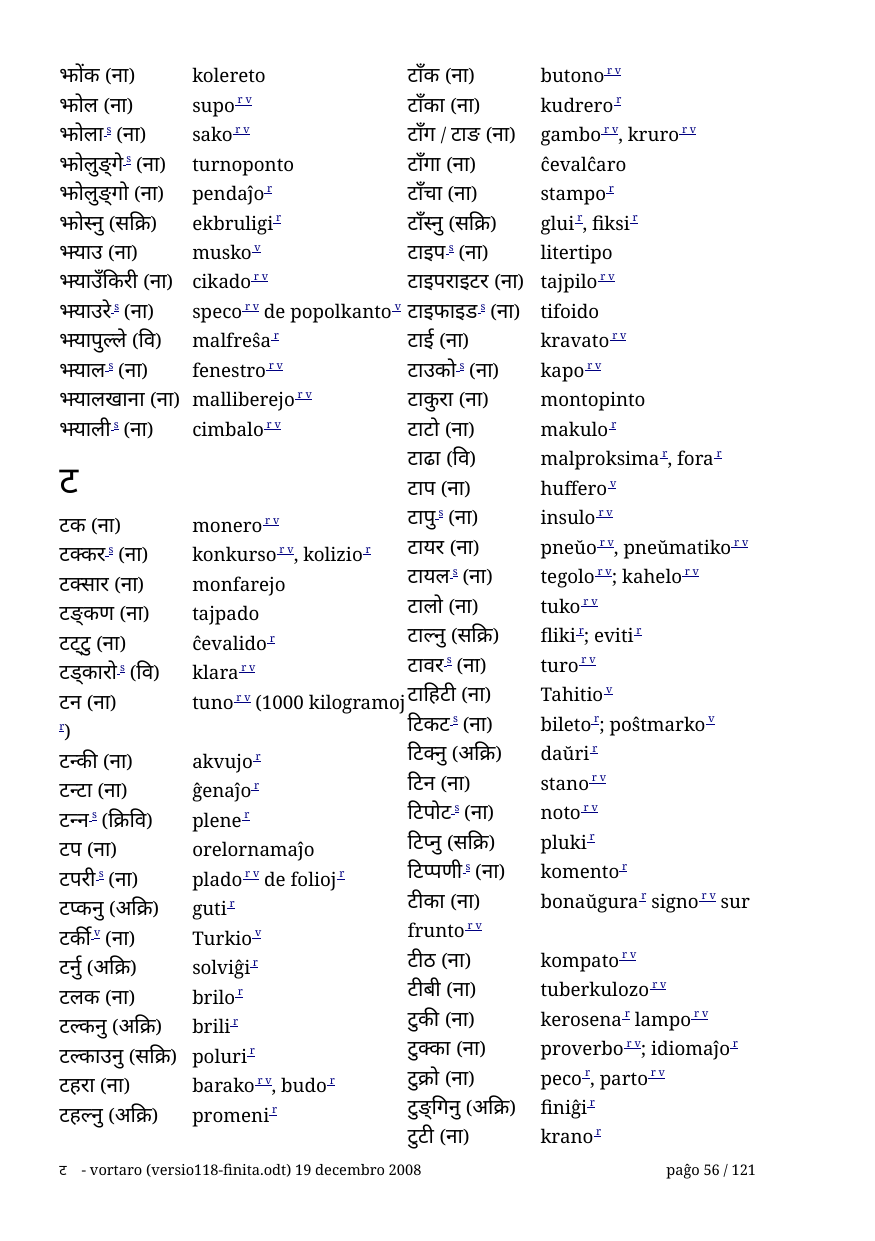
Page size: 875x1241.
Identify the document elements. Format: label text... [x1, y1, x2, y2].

text टावर s (ना) turo r v [407, 649, 756, 678]
text टिप्नु (सक्रि) pluki r [407, 826, 756, 855]
text टाल्नु (सक्रि) fliki r; eviti r [407, 619, 756, 649]
text झ्याउँकिरी (ना) cikado r v [59, 265, 407, 295]
text टन्की (ना) akvujo r [59, 745, 407, 774]
text टाँचा (ना) stampo r [407, 177, 756, 206]
text झोलुङ्गे s (ना) turnoponto [59, 147, 407, 177]
text टुटी (ना) krano r [407, 1120, 756, 1150]
text टर्की v (ना) Turkio v [59, 922, 407, 951]
text टट्टु (ना) ĉevalido r [59, 627, 407, 656]
text टाँगा (ना) ĉevalĉaro [407, 147, 756, 177]
text टीबी (ना) tuberkulozo r v [407, 973, 756, 1002]
text टुकी (ना) kerosena r lampo r v [407, 1002, 756, 1032]
text झ्याउ (ना) musko v [59, 236, 407, 265]
text टड्कारो s (वि) klara r v [59, 656, 407, 686]
text टक्सार (ना) monfarejo [59, 568, 407, 597]
text टायल s (ना) tegolo r v; kahelo r v [407, 560, 756, 590]
text टुक्रो (ना) peco r, parto r v [407, 1061, 756, 1091]
text टङ्कण (ना) tajpado [59, 597, 407, 627]
text टुक्का (ना) proverbo r v; idiomaĵo r [407, 1032, 756, 1061]
text टुङ्गिनु (अक्रि) finiĝi r [407, 1091, 756, 1120]
text टिपोट s (ना) noto r v [407, 796, 756, 826]
text टीका (ना) bonaŭgura r signo r v sur frunto r v [407, 884, 756, 943]
text टन्टा (ना) ĝenaĵo r [59, 774, 407, 804]
text टाँका (ना) kudrero r [407, 88, 756, 118]
text टक्कर s (ना) konkurso r v, kolizio r [59, 538, 407, 568]
text टाकुरा (ना) montopinto [407, 383, 756, 413]
text टहरा (ना) barako r v, budo r [59, 1069, 407, 1098]
text टाइप s (ना) litertipo [407, 236, 756, 265]
text टन्न s (क्रिवि) plene r [59, 804, 407, 833]
text टाप (ना) huffero v [407, 472, 756, 501]
text झ्यालखाना (ना) malliberejo r v [59, 383, 407, 413]
text टल्कनु (अक्रि) brili r [59, 1010, 407, 1039]
text टापु s (ना) insulo r v [407, 501, 756, 531]
text टाउको s (ना) kapo r v [407, 354, 756, 383]
text टलक (ना) brilo r [59, 981, 407, 1010]
text झोल (ना) supo r v [59, 88, 407, 118]
text टीठ (ना) kompato r v [407, 943, 756, 973]
text टपरी s (ना) plado r v de folioj r [59, 863, 407, 892]
text झोस्नु (सक्रि) ekbruligi r [59, 206, 407, 236]
text झोला s (ना) sako r v [59, 118, 407, 147]
text टन (ना) tuno r v (1000 kilogramoj r) [59, 686, 407, 745]
text झ्याली s (ना) cimbalo r v [59, 413, 407, 442]
text टाइफाइड s (ना) tifoido [407, 295, 756, 324]
text टप्कनु (अक्रि) guti r [59, 892, 407, 922]
text टिप्पणी s (ना) komento r [407, 855, 756, 884]
text झोलुङ्गो (ना) pendaĵo r [59, 177, 407, 206]
text झ्याल s (ना) fenestro r v [59, 354, 407, 383]
text टाई (ना) kravato r v [407, 324, 756, 354]
text टाँस्नु (सक्रि) glui r, fiksi r [407, 206, 756, 236]
text टाइपराइटर (ना) tajpilo r v [407, 265, 756, 295]
text टक (ना) monero r v [59, 509, 407, 538]
subtitle ट [59, 460, 407, 509]
text टाँग / टाङ (ना) gambo r v, kruro r v [407, 118, 756, 147]
text टहल्नु (अक्रि) promeni r [59, 1098, 407, 1128]
text टिक्नु (अक्रि) daŭri r [407, 737, 756, 767]
text टाढा (वि) malproksima r, fora r [407, 442, 756, 472]
text टल्काउनु (सक्रि) poluri r [59, 1039, 407, 1069]
text टायर (ना) pneŭo r v, pneŭmatiko r v [407, 531, 756, 560]
text झ्याउरे s (ना) speco r v de popolkanto v [59, 295, 407, 324]
text टाँक (ना) butono r v [407, 59, 756, 88]
text झोंक (ना) kolereto [59, 59, 407, 88]
text टिकट s (ना) bileto r; poŝtmarko v [407, 708, 756, 737]
text झ्यापुल्ले (वि) malfreŝa r [59, 324, 407, 354]
text टालो (ना) tuko r v [407, 590, 756, 619]
text टाहिटी (ना) Tahitio v [407, 678, 756, 708]
text टाटो (ना) makulo r [407, 413, 756, 442]
text टिन (ना) stano r v [407, 767, 756, 796]
text टप (ना) orelornamaĵo [59, 833, 407, 863]
text टर्नु (अक्रि) solviĝi r [59, 951, 407, 981]
